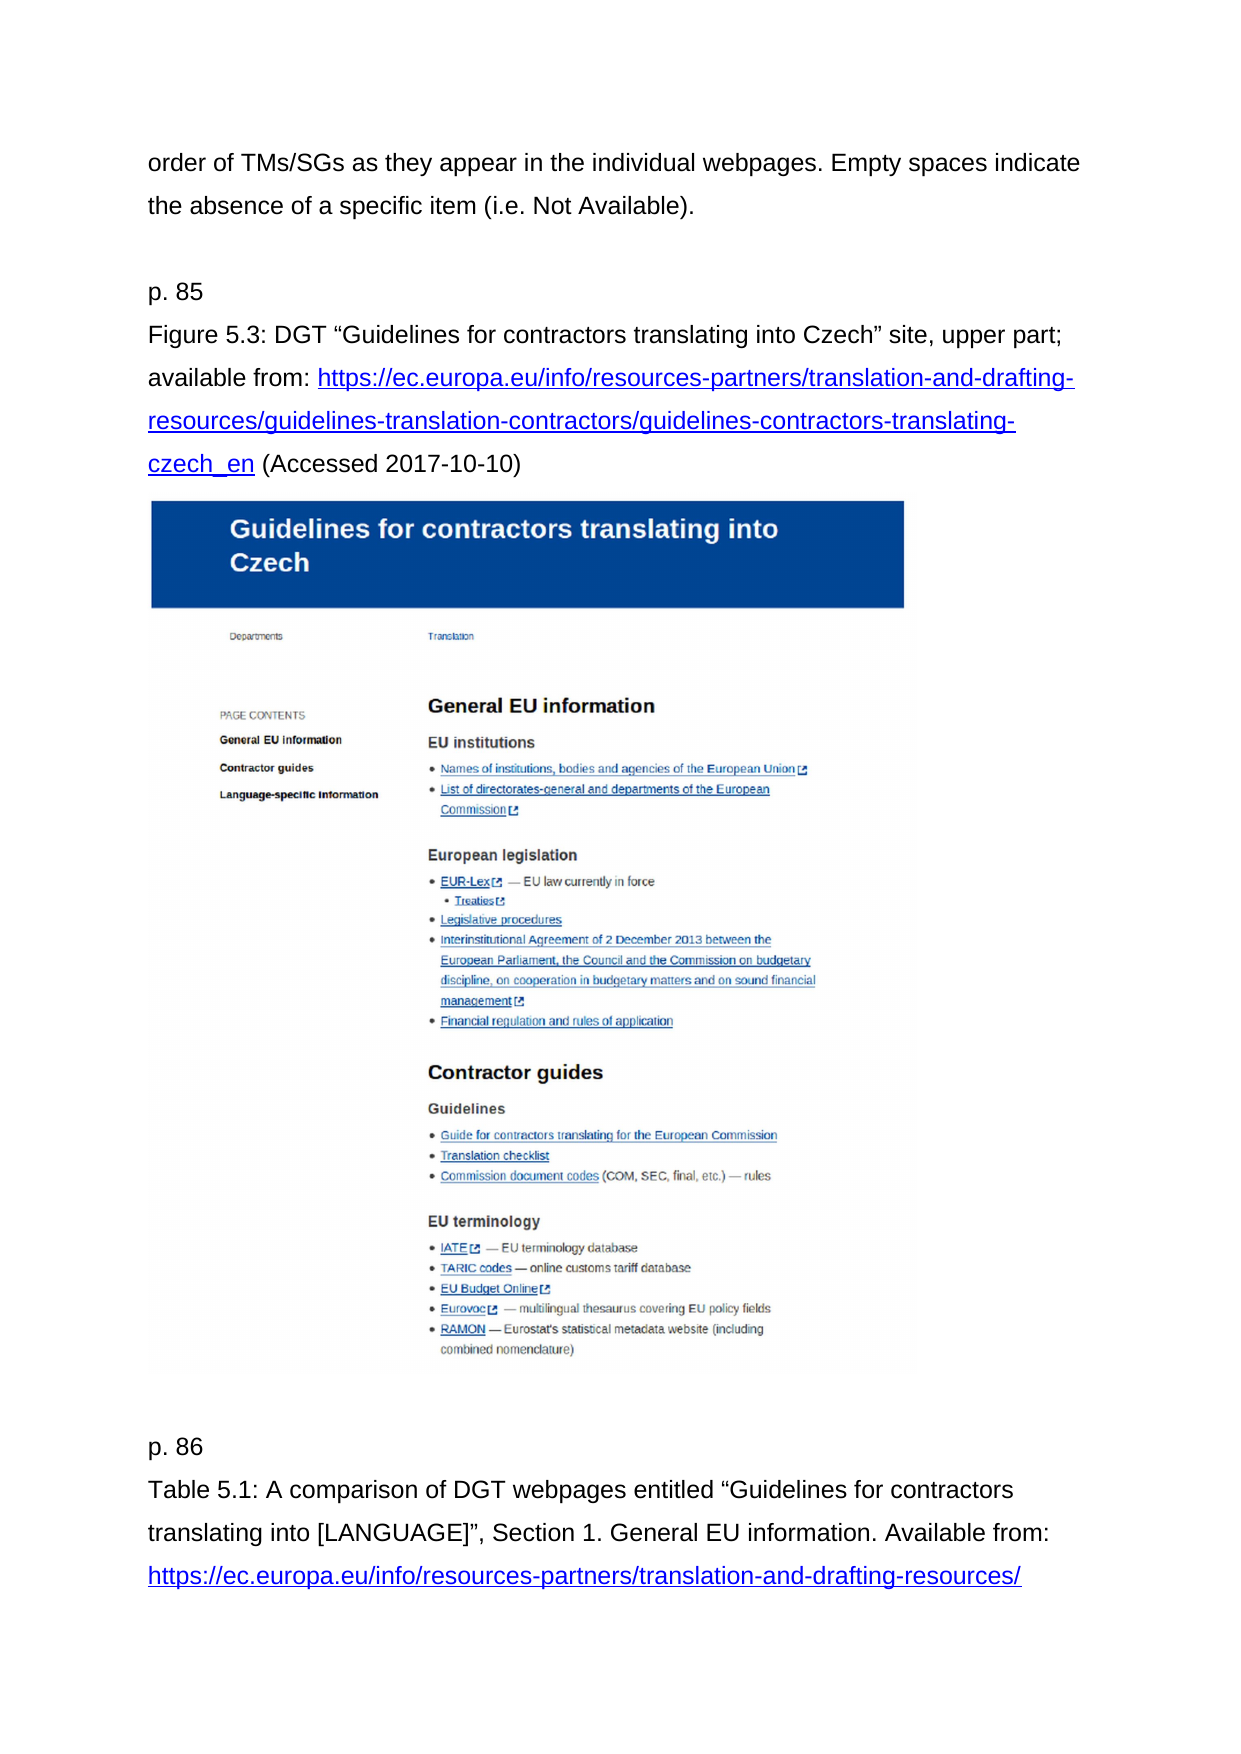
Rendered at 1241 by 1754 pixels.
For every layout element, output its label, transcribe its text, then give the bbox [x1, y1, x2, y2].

text p. 85 [148, 277, 1093, 306]
text p. 86 [148, 1432, 1093, 1460]
picture [147, 492, 917, 1374]
text Figure 5.3: DGT “Guidelines for contractors translating into Czech” site, upper part; available from: https://ec.europa.eu/info/resources-partners/translation-and-drafting-resources/guidelines-translation-contractors/guidelines-contractors-translating-czech_en (Accessed 2017-10-10) [148, 320, 1093, 478]
text Table 5.1: A comparison of DGT webpages entitled “Guidelines for contractors translating into [LANGUAGE]”, Section 1. General EU information. Available from: https://ec.europa.eu/info/resources-partners/translation-and-drafting-resources/ [148, 1475, 1093, 1590]
text order of TMs/SGs as they appear in the individual webpages. Empty spaces indicate the absence of a specific item (i.e. Not Available). [148, 148, 1093, 219]
